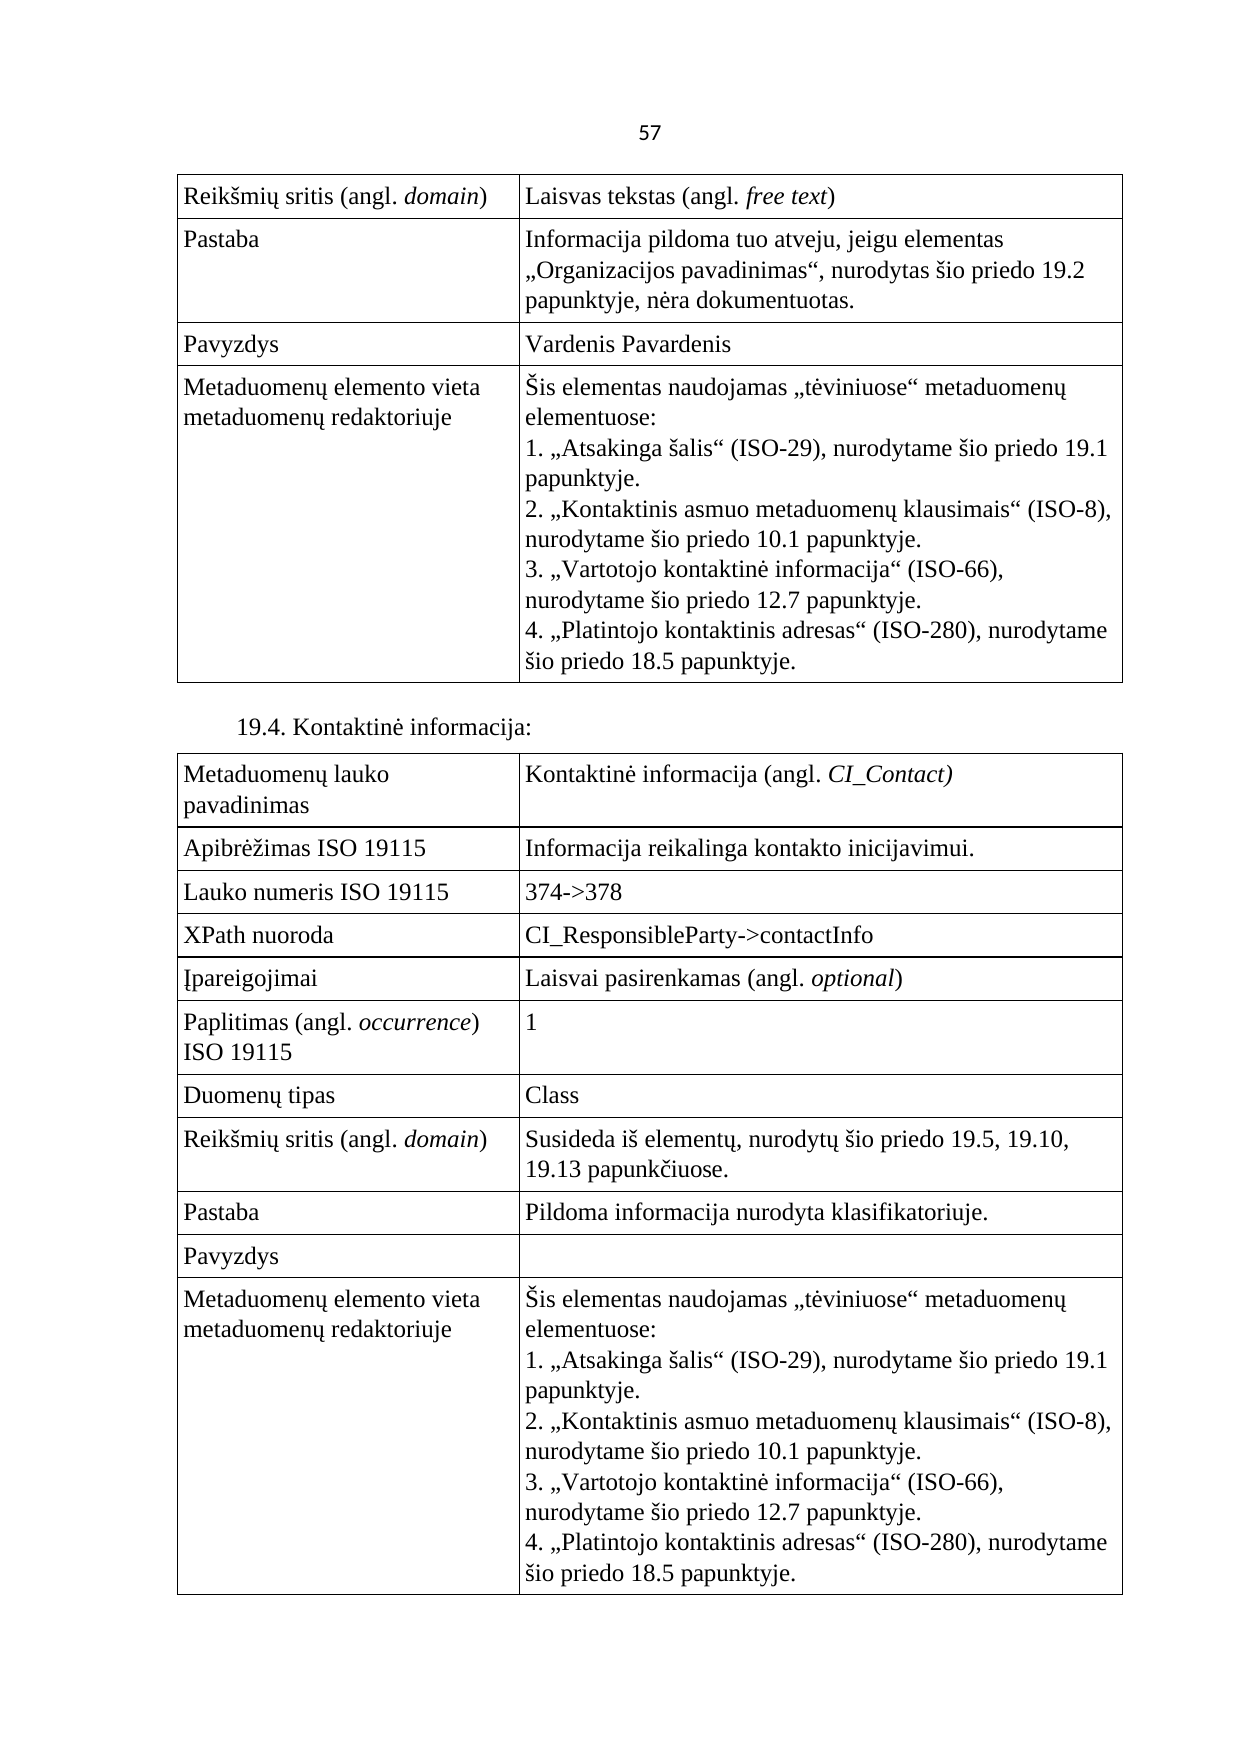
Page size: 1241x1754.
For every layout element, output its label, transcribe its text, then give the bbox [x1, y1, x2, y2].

table_header Metaduomenų lauko pavadinimas [178, 754, 519, 826]
table_cell Pavyzdys [178, 1235, 519, 1277]
table_cell Lauko numeris ISO 19115 [178, 871, 519, 913]
table_cell Pastaba [178, 1192, 519, 1234]
table_cell 374->378 [520, 871, 1122, 913]
table_cell Laisvai pasirenkamas (angl. optional) [520, 958, 1122, 1000]
table_cell Reikšmių sritis (angl. domain) [178, 175, 519, 217]
table_cell [520, 1235, 1122, 1277]
table_cell Šis elementas naudojamas „tėviniuose“ metaduomenų elementuose: 1. „Atsakinga šalis“ (ISO-29), nurodytame šio priedo 19.1 papunktyje. 2. „Kontaktinis asmuo metaduomenų klausimais“ (ISO-8), nurodytame šio priedo 10.1 papunktyje. 3. „Vartotojo kontaktinė informacija“ (ISO-66), nurodytame šio priedo 12.7 papunktyje. 4. „Platintojo kontaktinis adresas“ (ISO-280), nurodytame šio priedo 18.5 papunktyje. [520, 366, 1122, 682]
table_cell XPath nuoroda [178, 914, 519, 956]
table_cell Įpareigojimai [178, 958, 519, 1000]
table_cell Laisvas tekstas (angl. free text) [520, 175, 1122, 217]
table_cell CI_ResponsibleParty->contactInfo [520, 914, 1122, 956]
table_cell Paplitimas (angl. occurrence) ISO 19115 [178, 1001, 519, 1073]
table_cell 1 [520, 1001, 1122, 1073]
table_cell Metaduomenų elemento vieta metaduomenų redaktoriuje [178, 366, 519, 682]
table_cell Duomenų tipas [178, 1075, 519, 1117]
table_cell Pastaba [178, 219, 519, 322]
table_cell Šis elementas naudojamas „tėviniuose“ metaduomenų elementuose: 1. „Atsakinga šalis“ (ISO-29), nurodytame šio priedo 19.1 papunktyje. 2. „Kontaktinis asmuo metaduomenų klausimais“ (ISO-8), nurodytame šio priedo 10.1 papunktyje. 3. „Vartotojo kontaktinė informacija“ (ISO-66), nurodytame šio priedo 12.7 papunktyje. 4. „Platintojo kontaktinis adresas“ (ISO-280), nurodytame šio priedo 18.5 papunktyje. [520, 1278, 1122, 1594]
table_cell Metaduomenų elemento vieta metaduomenų redaktoriuje [178, 1278, 519, 1594]
table_cell Apibrėžimas ISO 19115 [178, 828, 519, 870]
table_cell Informacija reikalinga kontakto inicijavimui. [520, 828, 1122, 870]
table_cell Informacija pildoma tuo atveju, jeigu elementas „Organizacijos pavadinimas“, nurodytas šio priedo 19.2 papunktyje, nėra dokumentuotas. [520, 219, 1122, 322]
table_cell Class [520, 1075, 1122, 1117]
text 19.4. Kontaktinė informacija: [177, 712, 1122, 741]
table_cell Susideda iš elementų, nurodytų šio priedo 19.5, 19.10, 19.13 papunkčiuose. [520, 1118, 1122, 1191]
table_cell Pavyzdys [178, 323, 519, 365]
table_header Kontaktinė informacija (angl. CI_Contact) [520, 754, 1122, 826]
table_cell Pildoma informacija nurodyta klasifikatoriuje. [520, 1192, 1122, 1234]
table_cell Vardenis Pavardenis [520, 323, 1122, 365]
table_cell Reikšmių sritis (angl. domain) [178, 1118, 519, 1191]
